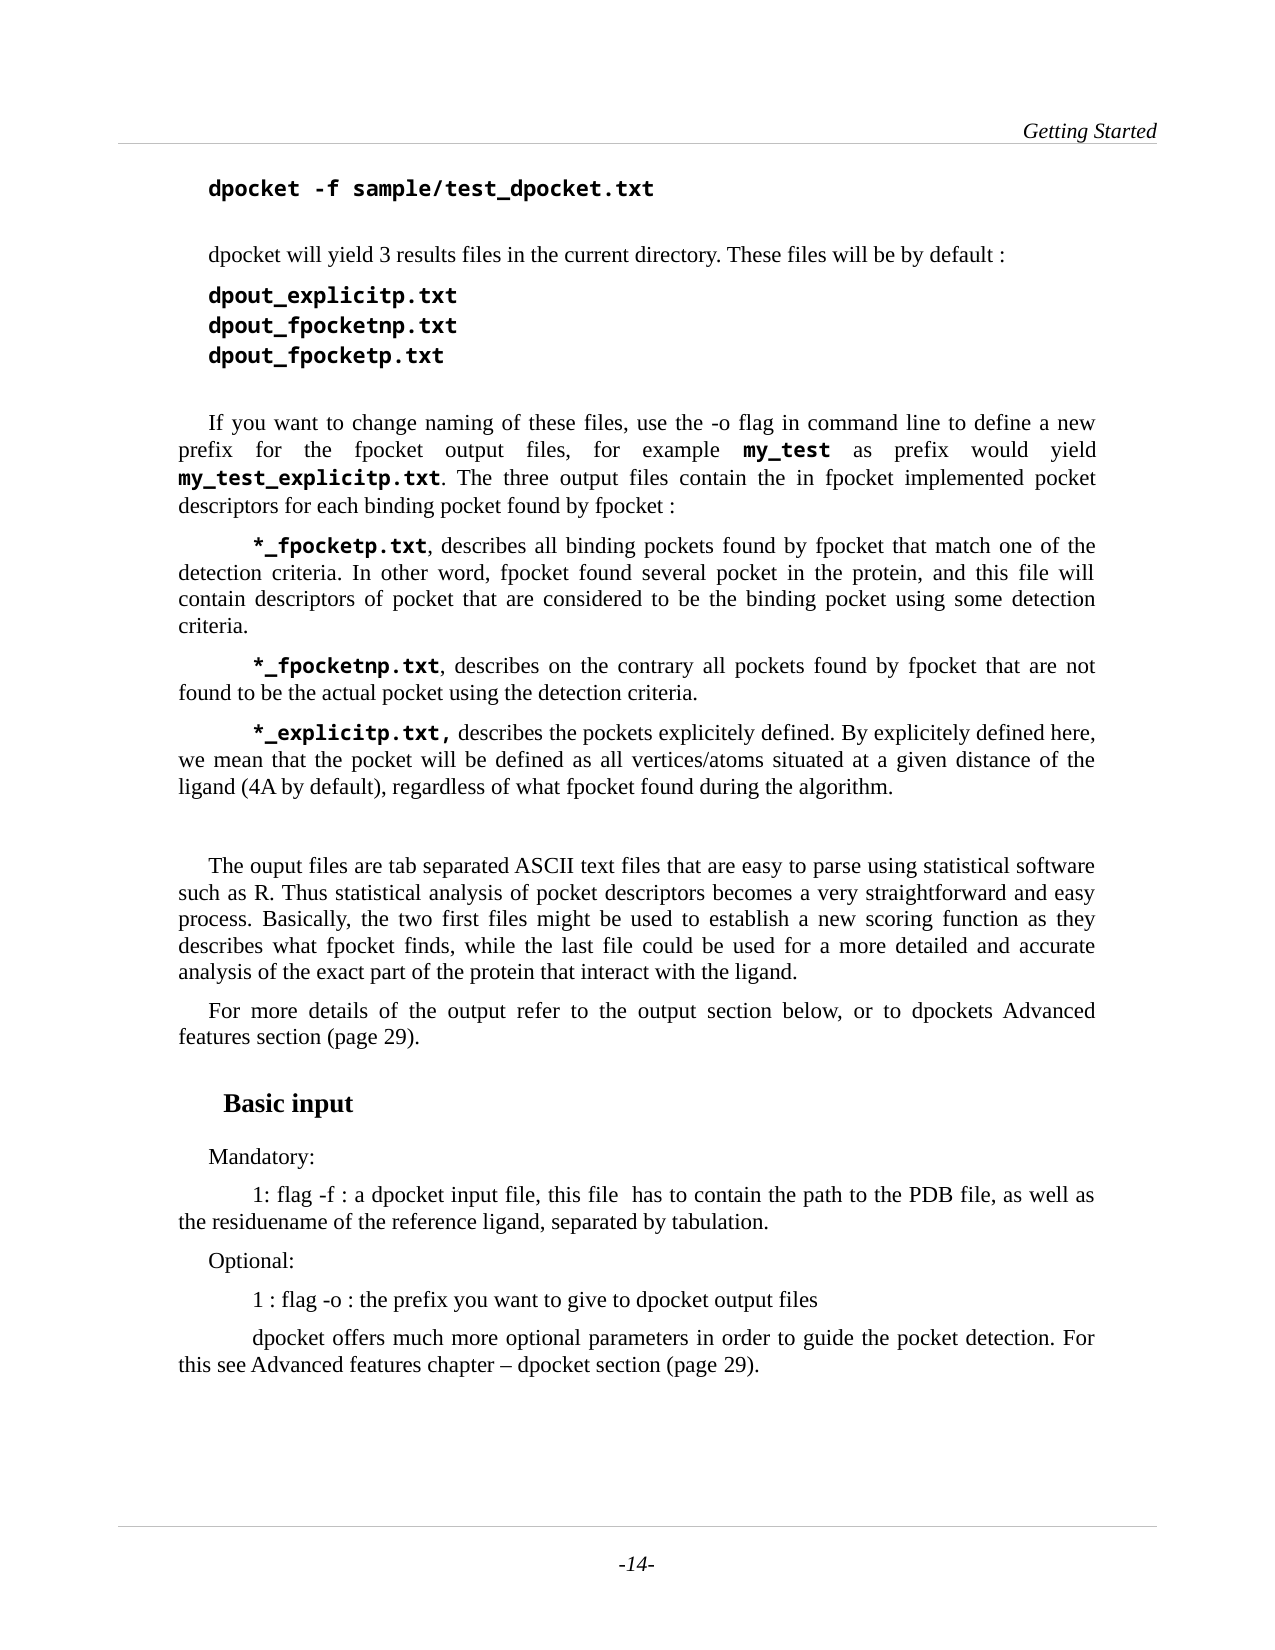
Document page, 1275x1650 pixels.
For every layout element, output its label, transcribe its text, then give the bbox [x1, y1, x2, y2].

text Mandatory: [178, 1143, 1097, 1169]
text Optional: [178, 1247, 1097, 1273]
subtitle Basic input [223, 1088, 1157, 1119]
text dpocket offers much more optional parameters in order to guide the pocket detection. For this see Advanced features chapter – dpocket section (page 33). [178, 1324, 1097, 1377]
text dpout_fpocketp.txt [208, 340, 1157, 370]
text *_explicitp.txt, describes the pockets explicitely defined. By explicitely defined here, we mean that the pocket will be defined as all vertices/atoms situated at a given distance of the ligand (4A by default), regardless of what fpocket found during the algorithm. [178, 718, 1097, 799]
text 1 : flag -o : the prefix you want to give to dpocket output files [178, 1286, 1097, 1312]
text If you want to change naming of these files, use the -o flag in command line to define a new prefix for the fpocket output files, for example my_test as prefix would yield my_test_explicitp.txt. The three output files contain the in fpocket implemented pocket descriptors for each binding pocket found by fpocket : [178, 409, 1097, 518]
text *_fpocketnp.txt, describes on the contrary all pockets found by fpocket that are not found to be the actual pocket using the detection criteria. [178, 651, 1097, 706]
text dpout_explicitp.txt [208, 280, 1157, 310]
text dpout_fpocketnp.txt [208, 310, 1157, 340]
text dpocket will yield 3 results files in the current directory. These files will be by default : [178, 242, 1097, 268]
text The ouput files are tab separated ASCII text files that are easy to parse using statistical software such as R. Thus statistical analysis of pocket descriptors becomes a very straightforward and easy process. Basically, the two first files might be used to establish a new scoring function as they describes what fpocket finds, while the last file could be used for a more detailed and accurate analysis of the exact part of the protein that interact with the ligand. [178, 853, 1097, 984]
text dpocket -f sample/test_dpocket.txt [208, 173, 1157, 203]
text *_fpocketp.txt, describes all binding pockets found by fpocket that match one of the detection criteria. In other word, fpocket found several pocket in the protein, and this file will contain descriptors of pocket that are considered to be the binding pocket using some detection criteria. [178, 531, 1097, 638]
text 1: flag -f : a dpocket input file, this file has to contain the path to the PDB file, as well as the residuename of the reference ligand, separated by tabulation. [178, 1182, 1097, 1234]
text For more details of the output refer to the output section below, or to dpockets Advanced features section (page 33). [178, 997, 1097, 1049]
